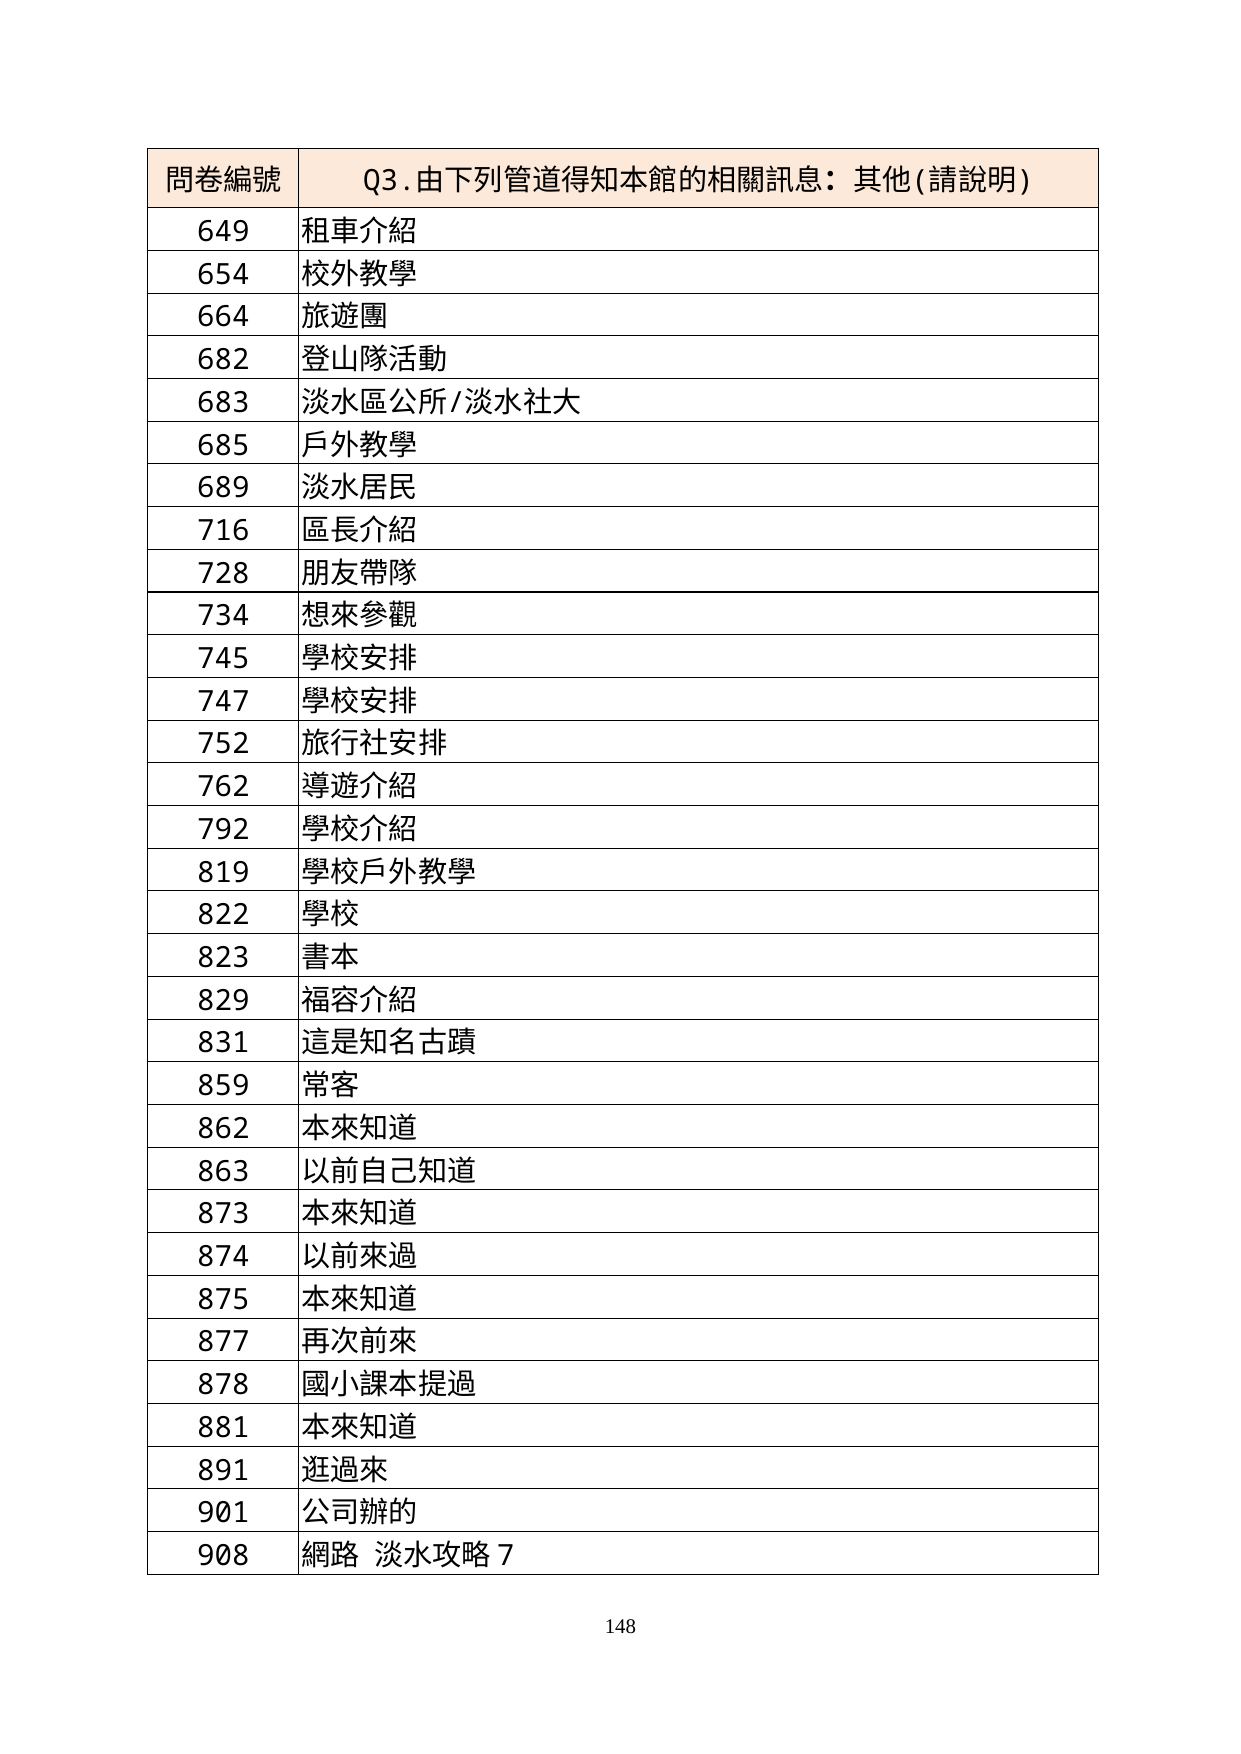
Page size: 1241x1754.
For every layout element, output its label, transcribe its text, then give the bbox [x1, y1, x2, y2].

table_cell 書本 [299, 934, 1098, 976]
table_cell 747 [148, 678, 298, 719]
table_cell 以前自己知道 [299, 1148, 1098, 1189]
table_cell 877 [148, 1319, 298, 1360]
table_cell 租車介紹 [299, 208, 1098, 250]
table_header Q3.由下列管道得知本館的相關訊息：其他(請說明) [299, 149, 1098, 207]
table_cell 682 [148, 336, 298, 378]
table_cell 本來知道 [299, 1404, 1098, 1446]
table_cell 再次前來 [299, 1319, 1098, 1360]
table_cell 登山隊活動 [299, 336, 1098, 378]
table_cell 829 [148, 977, 298, 1018]
table_cell 常客 [299, 1062, 1098, 1104]
table_cell 區長介紹 [299, 507, 1098, 549]
table_cell 873 [148, 1190, 298, 1232]
table_cell 901 [148, 1489, 298, 1531]
table_cell 822 [148, 891, 298, 933]
table_cell 831 [148, 1020, 298, 1061]
table_cell 881 [148, 1404, 298, 1446]
table_cell 891 [148, 1447, 298, 1488]
table_cell 734 [148, 593, 298, 634]
table_cell 學校戶外教學 [299, 849, 1098, 890]
table_cell 728 [148, 550, 298, 591]
table_cell 908 [148, 1532, 298, 1574]
table_cell 859 [148, 1062, 298, 1104]
table_cell 國小課本提過 [299, 1361, 1098, 1403]
table_cell 朋友帶隊 [299, 550, 1098, 591]
table_cell 福容介紹 [299, 977, 1098, 1018]
table_cell 875 [148, 1276, 298, 1317]
table_cell 863 [148, 1148, 298, 1189]
table_cell 792 [148, 806, 298, 848]
table_cell 本來知道 [299, 1105, 1098, 1147]
table_cell 本來知道 [299, 1190, 1098, 1232]
table_cell 逛過來 [299, 1447, 1098, 1488]
table_cell 762 [148, 763, 298, 805]
table_cell 862 [148, 1105, 298, 1147]
table_cell 683 [148, 379, 298, 421]
table_cell 導遊介紹 [299, 763, 1098, 805]
table_cell 學校 [299, 891, 1098, 933]
table_cell 學校安排 [299, 635, 1098, 677]
table_cell 823 [148, 934, 298, 976]
table_cell 本來知道 [299, 1276, 1098, 1317]
table_cell 網路 淡水攻略7 [299, 1532, 1098, 1574]
table_cell 819 [148, 849, 298, 890]
table_cell 716 [148, 507, 298, 549]
table_cell 淡水居民 [299, 464, 1098, 506]
table_cell 這是知名古蹟 [299, 1020, 1098, 1061]
table_cell 學校安排 [299, 678, 1098, 719]
table_cell 淡水區公所/淡水社大 [299, 379, 1098, 421]
table_cell 752 [148, 721, 298, 762]
table_cell 以前來過 [299, 1233, 1098, 1275]
table_cell 想來參觀 [299, 593, 1098, 634]
table_cell 654 [148, 251, 298, 292]
table_cell 649 [148, 208, 298, 250]
table_cell 公司辦的 [299, 1489, 1098, 1531]
table_cell 旅行社安排 [299, 721, 1098, 762]
table_cell 學校介紹 [299, 806, 1098, 848]
table_cell 745 [148, 635, 298, 677]
table_cell 878 [148, 1361, 298, 1403]
table_cell 685 [148, 422, 298, 463]
table_cell 689 [148, 464, 298, 506]
table_cell 戶外教學 [299, 422, 1098, 463]
table_cell 旅遊團 [299, 294, 1098, 335]
table_cell 874 [148, 1233, 298, 1275]
table_cell 664 [148, 294, 298, 335]
table_header 問卷編號 [148, 149, 298, 207]
table_cell 校外教學 [299, 251, 1098, 292]
